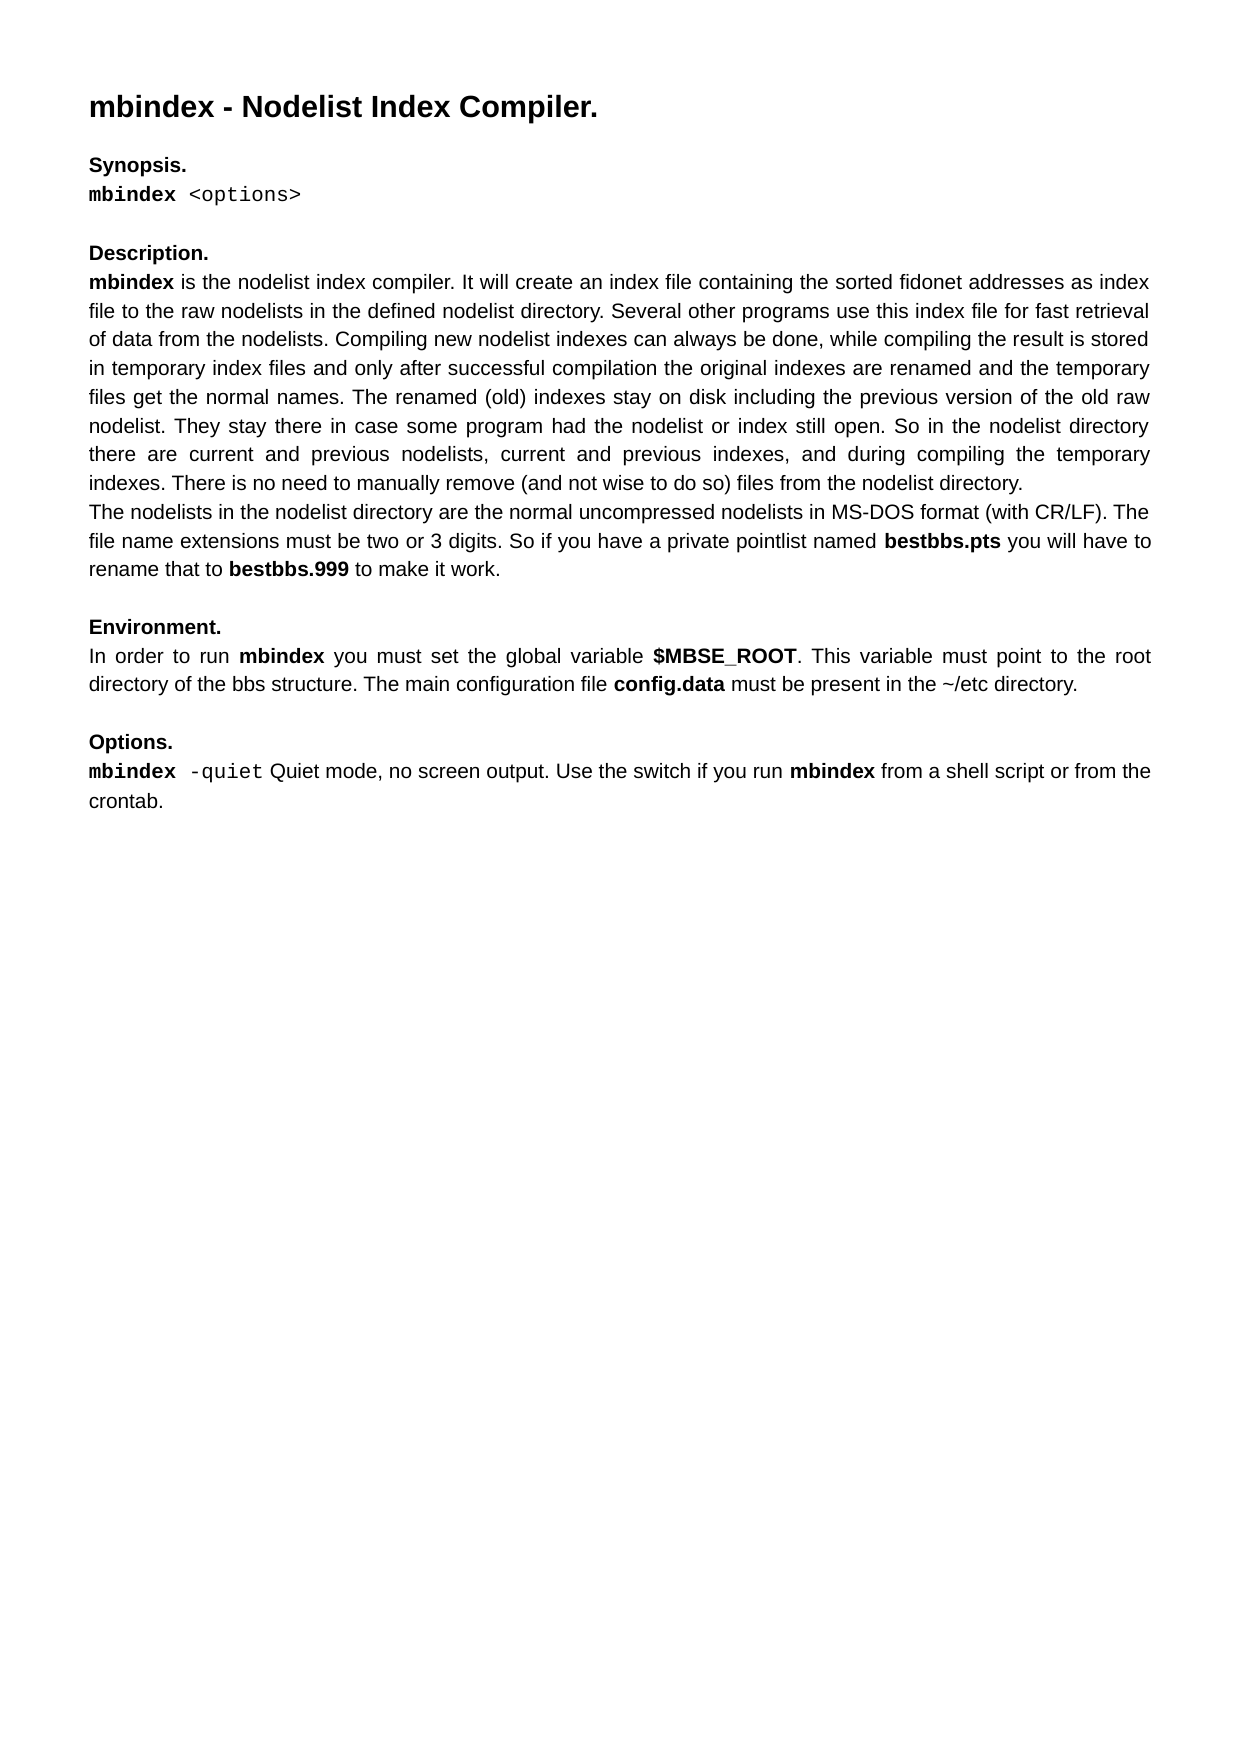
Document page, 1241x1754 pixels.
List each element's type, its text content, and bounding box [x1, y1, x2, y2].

text Description. [88, 241, 1152, 265]
text mbindex -quiet Quiet mode, no screen output. Use the switch if you run mbindex from a shell script or from the crontab. [88, 758, 1152, 813]
subtitle mbindex - Nodelist Index Compiler. [88, 88, 1152, 124]
text Synopsis. [88, 153, 1152, 177]
text In order to run mbindex you must set the global variable $MBSE_ROOT. This variable must point to the root directory of the bbs structure. The main configuration file config.data must be present in the ~/etc directory. [88, 643, 1152, 696]
text Options. [88, 730, 1152, 754]
text mbindex <options> [88, 181, 1152, 207]
text mbindex is the nodelist index compiler. It will create an index file containing the sorted fidonet addresses as index file to the raw nodelists in the defined nodelist directory. Several other programs use this index file for fast retrieval of data from the nodelists. Compiling new nodelist indexes can always be done, while compiling the result is stored in temporary index files and only after successful compilation the original indexes are renamed and the temporary files get the normal names. The renamed (old) indexes stay on disk including the previous version of the old raw nodelist. They stay there in case some program had the nodelist or index still open. So in the nodelist directory there are current and previous nodelists, current and previous indexes, and during compiling the temporary indexes. There is no need to manually remove (and not wise to do so) files from the nodelist directory. [88, 270, 1152, 495]
text Environment. [88, 615, 1152, 639]
text The nodelists in the nodelist directory are the normal uncompressed nodelists in MS-DOS format (with CR/LF). The file name extensions must be two or 3 digits. So if you have a private pointlist named bestbbs.pts you will have to rename that to bestbbs.999 to make it work. [88, 500, 1152, 581]
